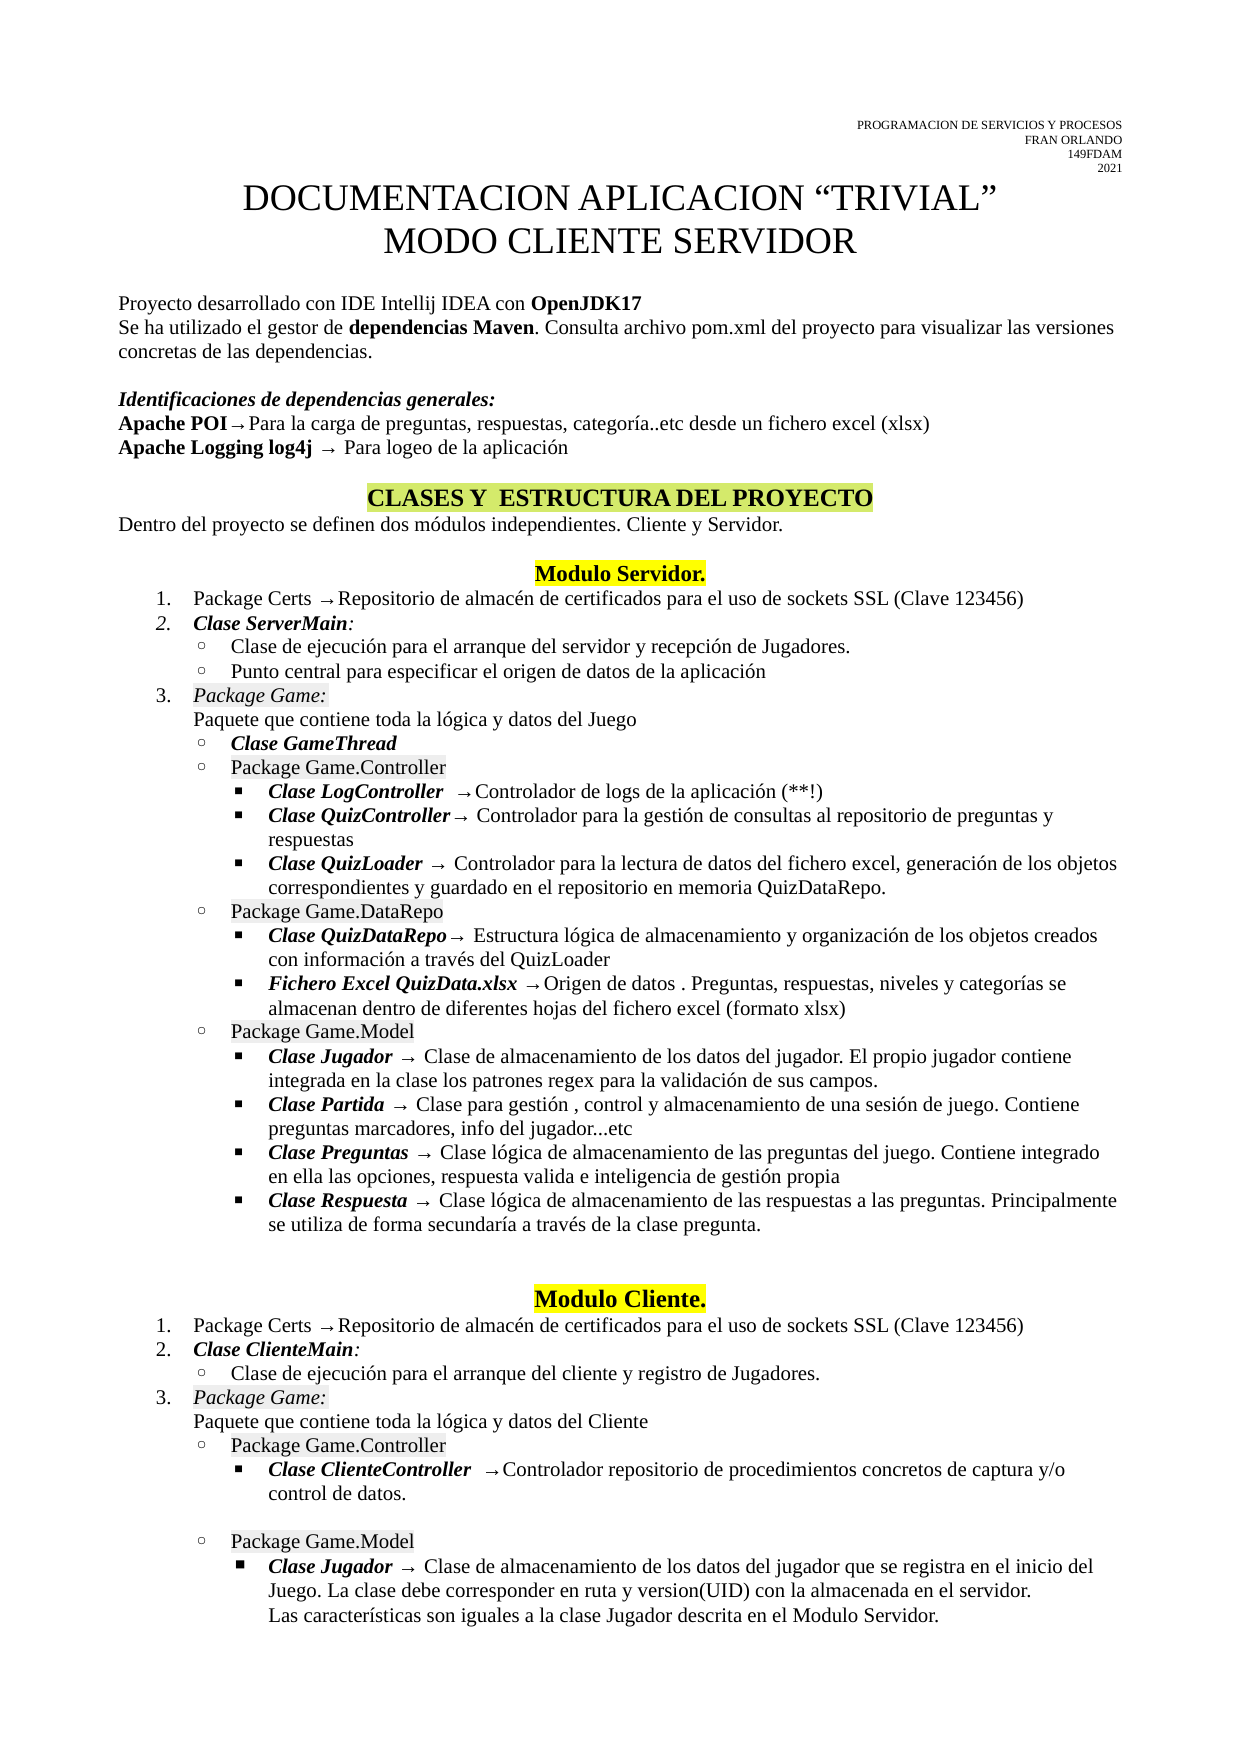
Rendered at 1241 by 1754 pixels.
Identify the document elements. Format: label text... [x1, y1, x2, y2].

text Apache POI→Para la carga de preguntas, respuestas, categoría..etc desde un fichero excel (xlsx) [118, 411, 1122, 435]
list Clase Respuesta → Clase lógica de almacenamiento de las respuestas a las preguntas. Principalmente se utiliza de forma secundaría a través de la clase pregunta. [231, 1188, 1122, 1236]
list Package Certs →Repositorio de almacén de certificados para el uso de sockets SSL (Clave 123456) [156, 586, 1122, 610]
text Identificaciones de dependencias generales: [118, 387, 1122, 411]
list Clase Jugador → Clase de almacenamiento de los datos del jugador que se registra en el inicio del Juego. La clase debe corresponder en ruta y version(UID) con la almacenada en el servidor. Las características son iguales a la clase Jugador descrita en el Modulo Servidor. [231, 1553, 1122, 1627]
text Modulo Cliente. [118, 1284, 1122, 1313]
text Apache Logging log4j → Para logeo de la aplicación [118, 435, 1122, 459]
text Se ha utilizado el gestor de dependencias Maven. Consulta archivo pom.xml del proyecto para visualizar las versiones concretas de las dependencias. [118, 315, 1122, 363]
list Clase ClienteMain: [156, 1337, 1122, 1361]
list Clase GameThread [193, 731, 1122, 755]
text Dentro del proyecto se definen dos módulos independientes. Cliente y Servidor. [118, 512, 1122, 536]
list Package Game.Controller [193, 755, 1122, 779]
list Clase ClienteController →Controlador repositorio de procedimientos concretos de captura y/o control de datos. [231, 1457, 1122, 1505]
list Clase de ejecución para el arranque del cliente y registro de Jugadores. [193, 1361, 1122, 1385]
list Package Game.DataRepo [193, 899, 1122, 923]
text Modulo Servidor. [118, 560, 1122, 586]
list Clase de ejecución para el arranque del servidor y recepción de Jugadores. [193, 634, 1122, 658]
text 2021 [118, 161, 1122, 176]
list Clase LogController →Controlador de logs de la aplicación (**!) [231, 779, 1122, 803]
list Clase Partida → Clase para gestión , control y almacenamiento de una sesión de juego. Contiene preguntas marcadores, info del jugador...etc [231, 1092, 1122, 1140]
list Package Game.Model [193, 1019, 1122, 1043]
text FRAN ORLANDO [118, 132, 1122, 147]
list Clase Preguntas → Clase lógica de almacenamiento de las preguntas del juego. Contiene integrado en ella las opciones, respuesta valida e inteligencia de gestión propia [231, 1140, 1122, 1188]
list Package Game.Model [193, 1529, 1122, 1553]
text Proyecto desarrollado con IDE Intellij IDEA con OpenJDK17 [118, 291, 1122, 315]
list Package Game: Paquete que contiene toda la lógica y datos del Juego [156, 683, 1122, 731]
list Punto central para especificar el origen de datos de la aplicación [193, 658, 1122, 683]
list Fichero Excel QuizData.xlsx →Origen de datos . Preguntas, respuestas, niveles y categorías se almacenan dentro de diferentes hojas del fichero excel (formato xlsx) [231, 971, 1122, 1019]
text 149FDAM [118, 147, 1122, 161]
list Clase ServerMain: [156, 610, 1122, 634]
text PROGRAMACION DE SERVICIOS Y PROCESOS [118, 118, 1122, 132]
list Clase Jugador → Clase de almacenamiento de los datos del jugador. El propio jugador contiene integrada en la clase los patrones regex para la validación de sus campos. [231, 1043, 1122, 1092]
text DOCUMENTACION APLICACION “TRIVIAL” MODO CLIENTE SERVIDOR [118, 176, 1122, 262]
list Package Game.Controller [193, 1433, 1122, 1457]
list Package Certs →Repositorio de almacén de certificados para el uso de sockets SSL (Clave 123456) [156, 1313, 1122, 1337]
list Clase QuizController→ Controlador para la gestión de consultas al repositorio de preguntas y respuestas [231, 803, 1122, 851]
list Clase QuizLoader → Controlador para la lectura de datos del fichero excel, generación de los objetos correspondientes y guardado en el repositorio en memoria QuizDataRepo. [231, 851, 1122, 899]
list Package Game: Paquete que contiene toda la lógica y datos del Cliente [156, 1385, 1122, 1433]
text CLASES Y ESTRUCTURA DEL PROYECTO [118, 483, 1122, 512]
list Clase QuizDataRepo→ Estructura lógica de almacenamiento y organización de los objetos creados con información a través del QuizLoader [231, 923, 1122, 971]
